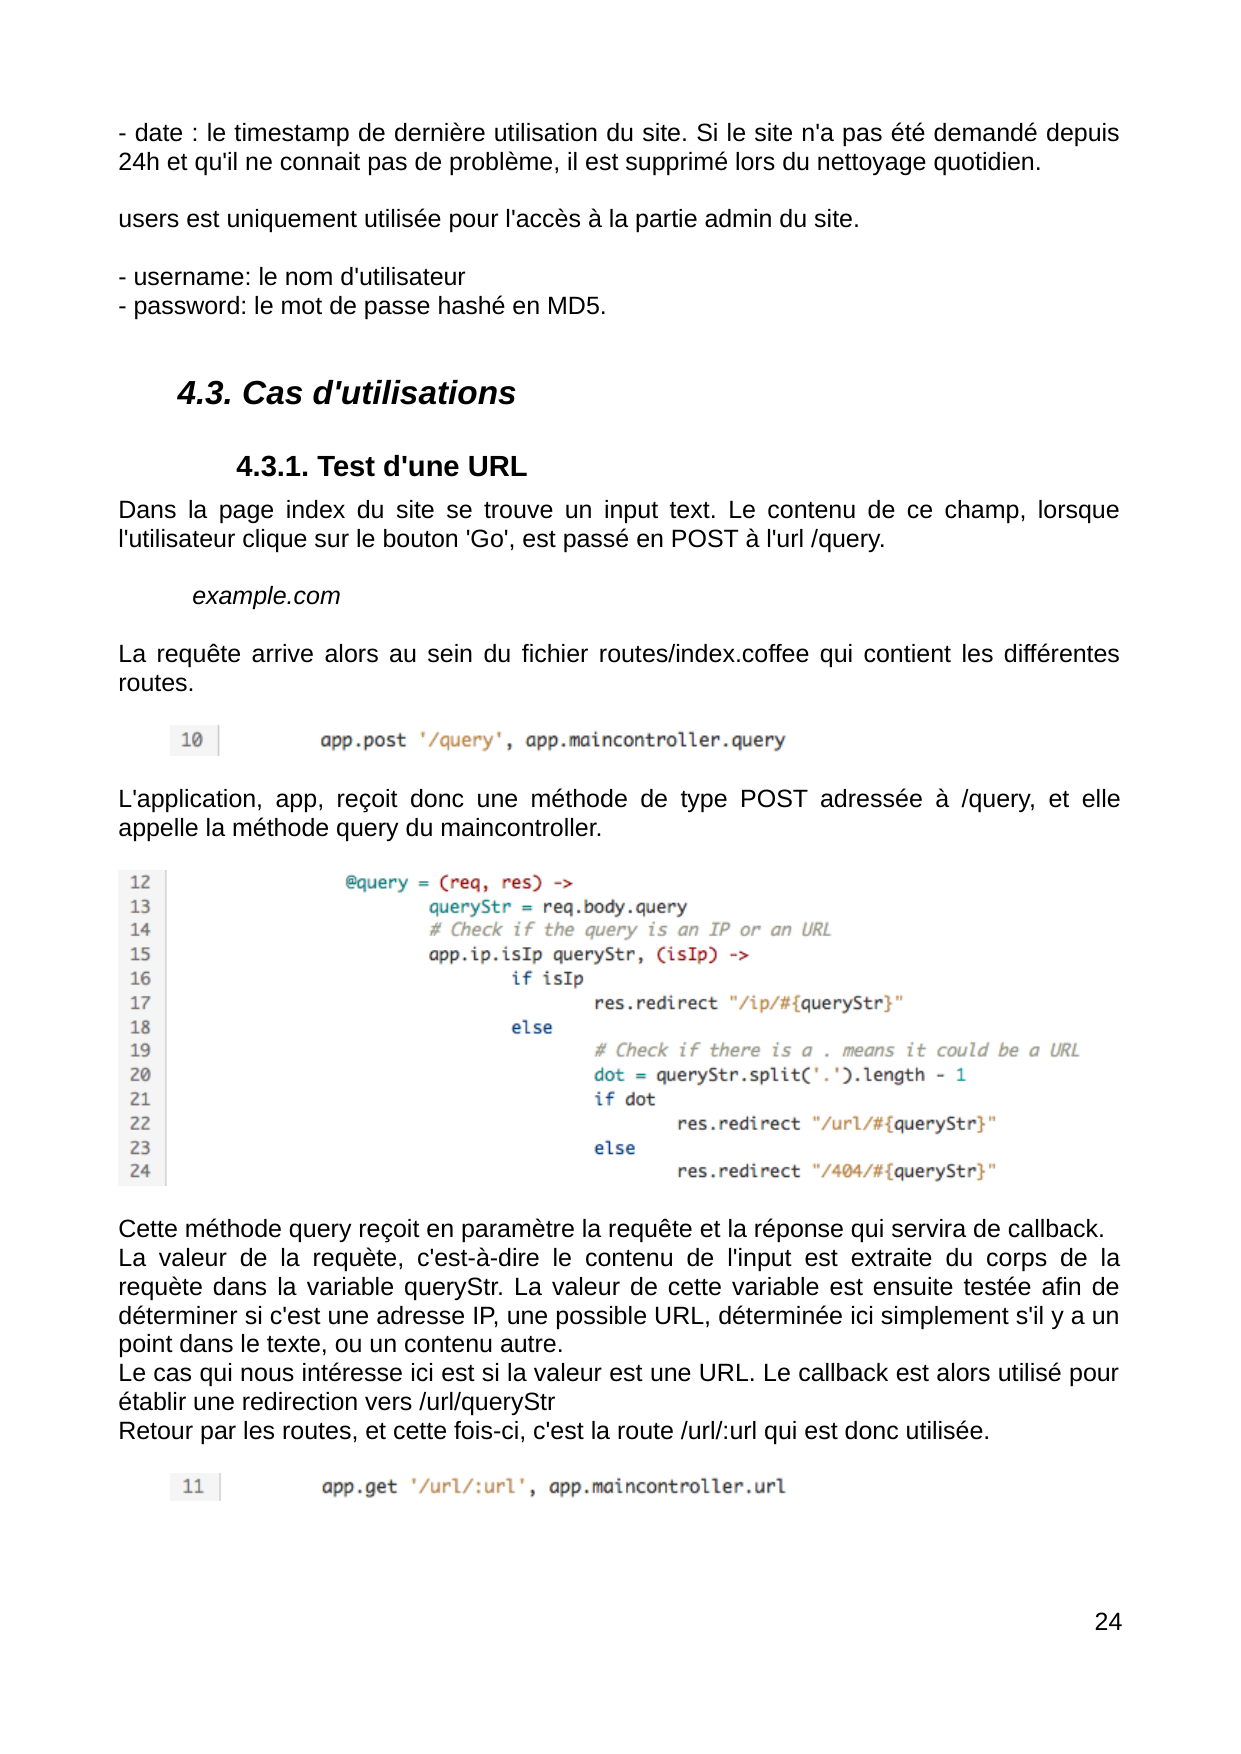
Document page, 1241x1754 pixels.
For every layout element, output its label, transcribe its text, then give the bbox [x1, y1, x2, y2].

text - username: le nom d'utilisateur [118, 262, 1122, 291]
text Le cas qui nous intéresse ici est si la valeur est une URL. Le callback est alors utilisé pour établir une redirection vers /url/queryStr [118, 1358, 1122, 1416]
text L'application, app, reçoit donc une méthode de type POST adressée à /query, et elle appelle la méthode query du maincontroller. [118, 784, 1122, 841]
text Cette méthode query reçoit en paramètre la requête et la réponse qui servira de callback. [118, 1214, 1122, 1243]
text users est uniquement utilisée pour l'accès à la partie admin du site. [118, 204, 1122, 233]
subtitle 4.3. Cas d'utilisations [177, 373, 1122, 412]
picture [170, 1473, 1071, 1501]
text La valeur de la requète, c'est-à-dire le contenu de l'input est extraite du corps de la requète dans la variable queryStr. La valeur de cette variable est ensuite testée afin de déterminer si c'est une adresse IP, une possible URL, déterminée ici simplement s'il y a un point dans le texte, ou un contenu autre. [118, 1243, 1122, 1358]
text La requête arrive alors au sein du fichier routes/index.coffee qui contient les différentes routes. [118, 639, 1122, 696]
text - date : le timestamp de dernière utilisation du site. Si le site n'a pas été demandé depuis 24h et qu'il ne connait pas de problème, il est supprimé lors du nettoyage quotidien. [118, 118, 1122, 176]
text example.com [118, 581, 1122, 610]
picture [118, 870, 1123, 1186]
text - password: le mot de passe hashé en MD5. [118, 291, 1122, 319]
subtitle 4.3.1. Test d'une URL [236, 449, 1122, 483]
text Retour par les routes, et cette fois-ci, c'est la route /url/:url qui est donc utilisée. [118, 1416, 1122, 1444]
picture [170, 725, 1071, 756]
text Dans la page index du site se trouve un input text. Le contenu de ce champ, lorsque l'utilisateur clique sur le bouton 'Go', est passé en POST à l'url /query. [118, 495, 1122, 553]
